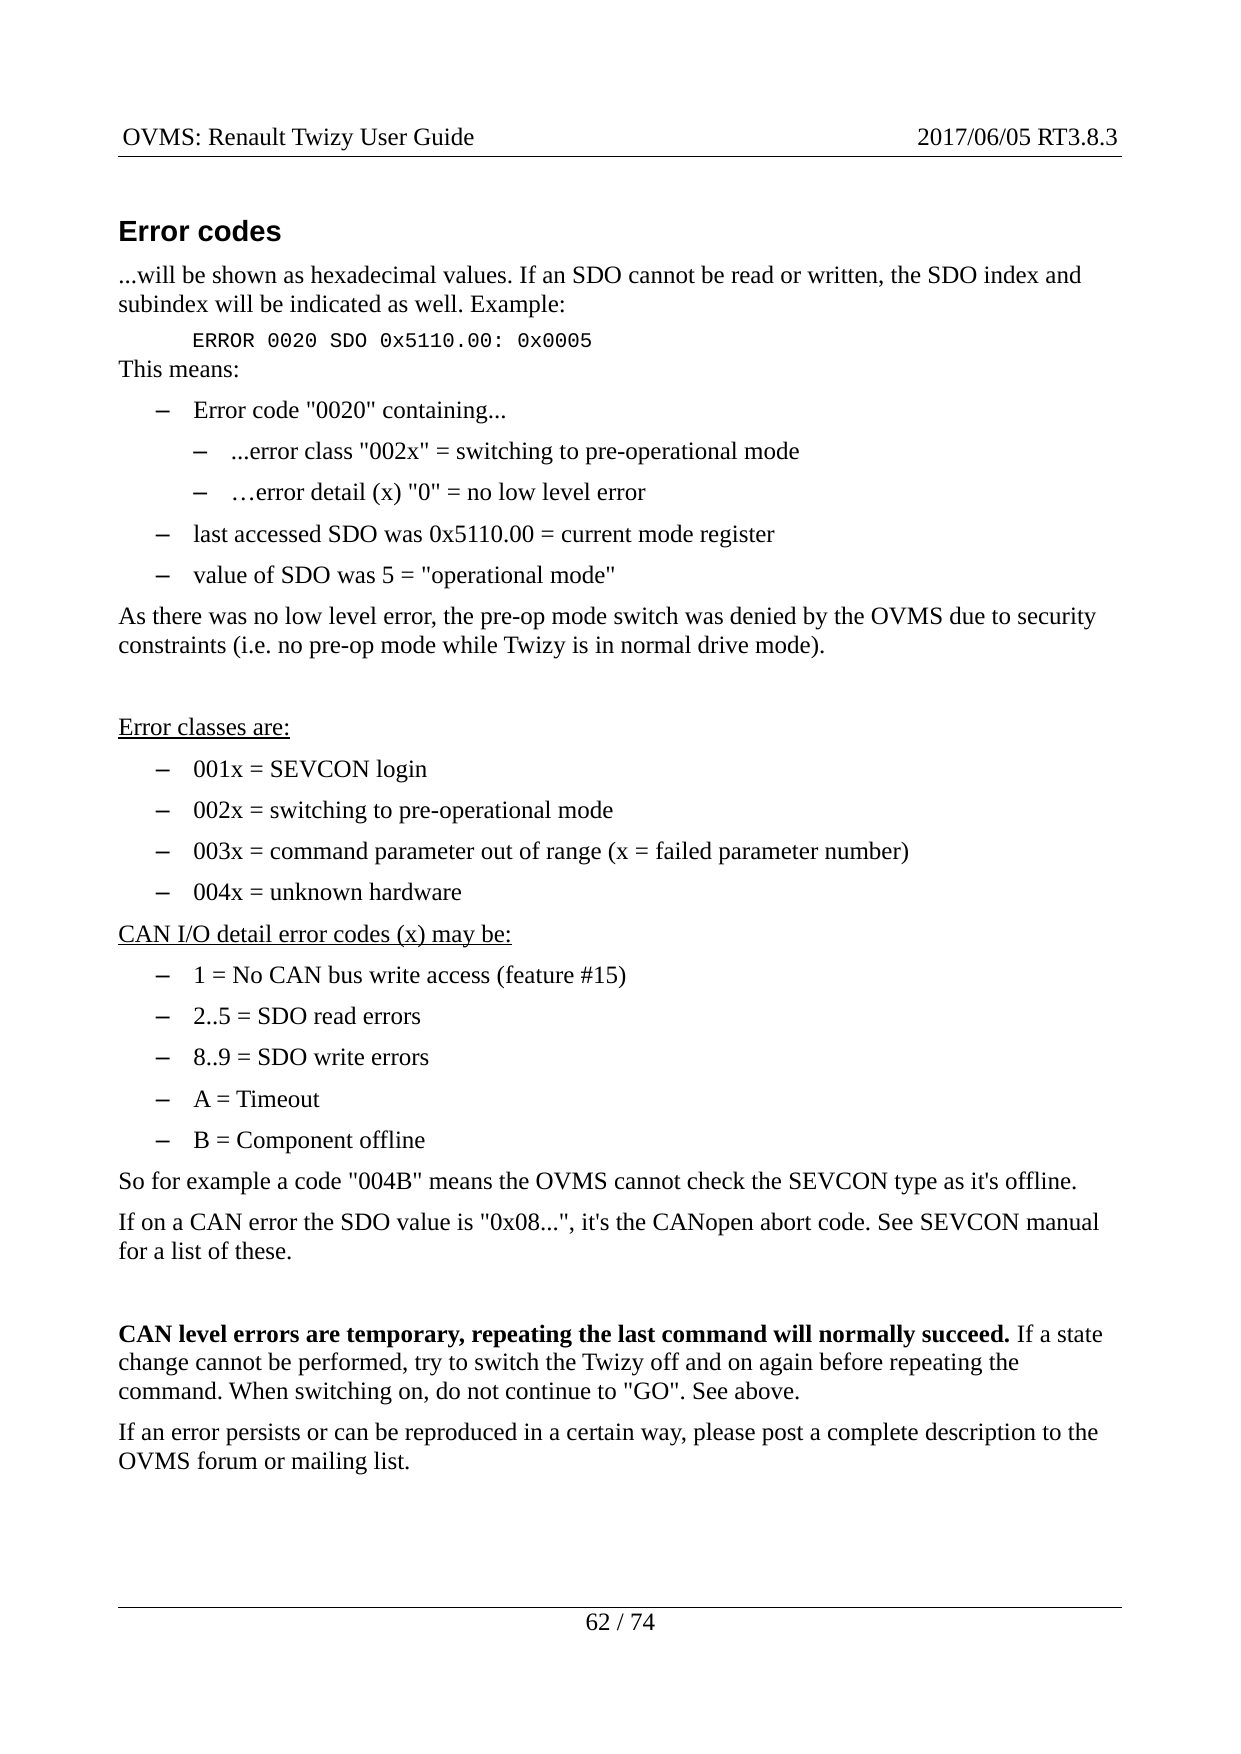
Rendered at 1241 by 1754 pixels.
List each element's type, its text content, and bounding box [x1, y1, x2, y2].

list 2..5 = SDO read errors [156, 1001, 1122, 1030]
list …error detail (x) "0" = no low level error [193, 477, 1122, 506]
text If an error persists or can be reproduced in a certain way, please post a complete description to the OVMS forum or mailing list. [118, 1417, 1122, 1475]
list Error code "0020" containing... [156, 395, 1122, 424]
list 002x = switching to pre-operational mode [156, 795, 1122, 824]
list 001x = SEVCON login [156, 754, 1122, 782]
text As there was no low level error, the pre-op mode switch was denied by the OVMS due to security constraints (i.e. no pre-op mode while Twizy is in normal drive mode). [118, 601, 1122, 659]
list 003x = command parameter out of range (x = failed parameter number) [156, 836, 1122, 865]
text CAN level errors are temporary, repeating the last command will normally succeed. If a state change cannot be performed, try to switch the Twizy off and on again before repeating the command. When switching on, do not continue to "GO". See above. [118, 1319, 1122, 1405]
text This means: [118, 354, 1122, 382]
list 004x = unknown hardware [156, 877, 1122, 906]
text CAN I/O detail error codes (x) may be: [118, 919, 1122, 947]
text If on a CAN error the SDO value is "0x08...", it's the CANopen abort code. See SEVCON manual for a list of these. [118, 1207, 1122, 1265]
list 1 = No CAN bus write access (feature #15) [156, 960, 1122, 989]
list ...error class "002x" = switching to pre-operational mode [193, 436, 1122, 465]
list B = Component offline [156, 1125, 1122, 1154]
text Error classes are: [118, 712, 1122, 741]
text So for example a code "004B" means the OVMS cannot check the SEVCON type as it's offline. [118, 1166, 1122, 1195]
subtitle Error codes [118, 214, 1122, 247]
list 8..9 = SDO write errors [156, 1042, 1122, 1071]
text ...will be shown as hexadecimal values. If an SDO cannot be read or written, the SDO index and subindex will be indicated as well. Example: [118, 260, 1122, 317]
list value of SDO was 5 = "operational mode" [156, 560, 1122, 589]
text ERROR 0020 SDO 0x5110.00: 0x0005 [118, 330, 1122, 354]
list last accessed SDO was 0x5110.00 = current mode register [156, 519, 1122, 547]
list A = Timeout [156, 1084, 1122, 1112]
